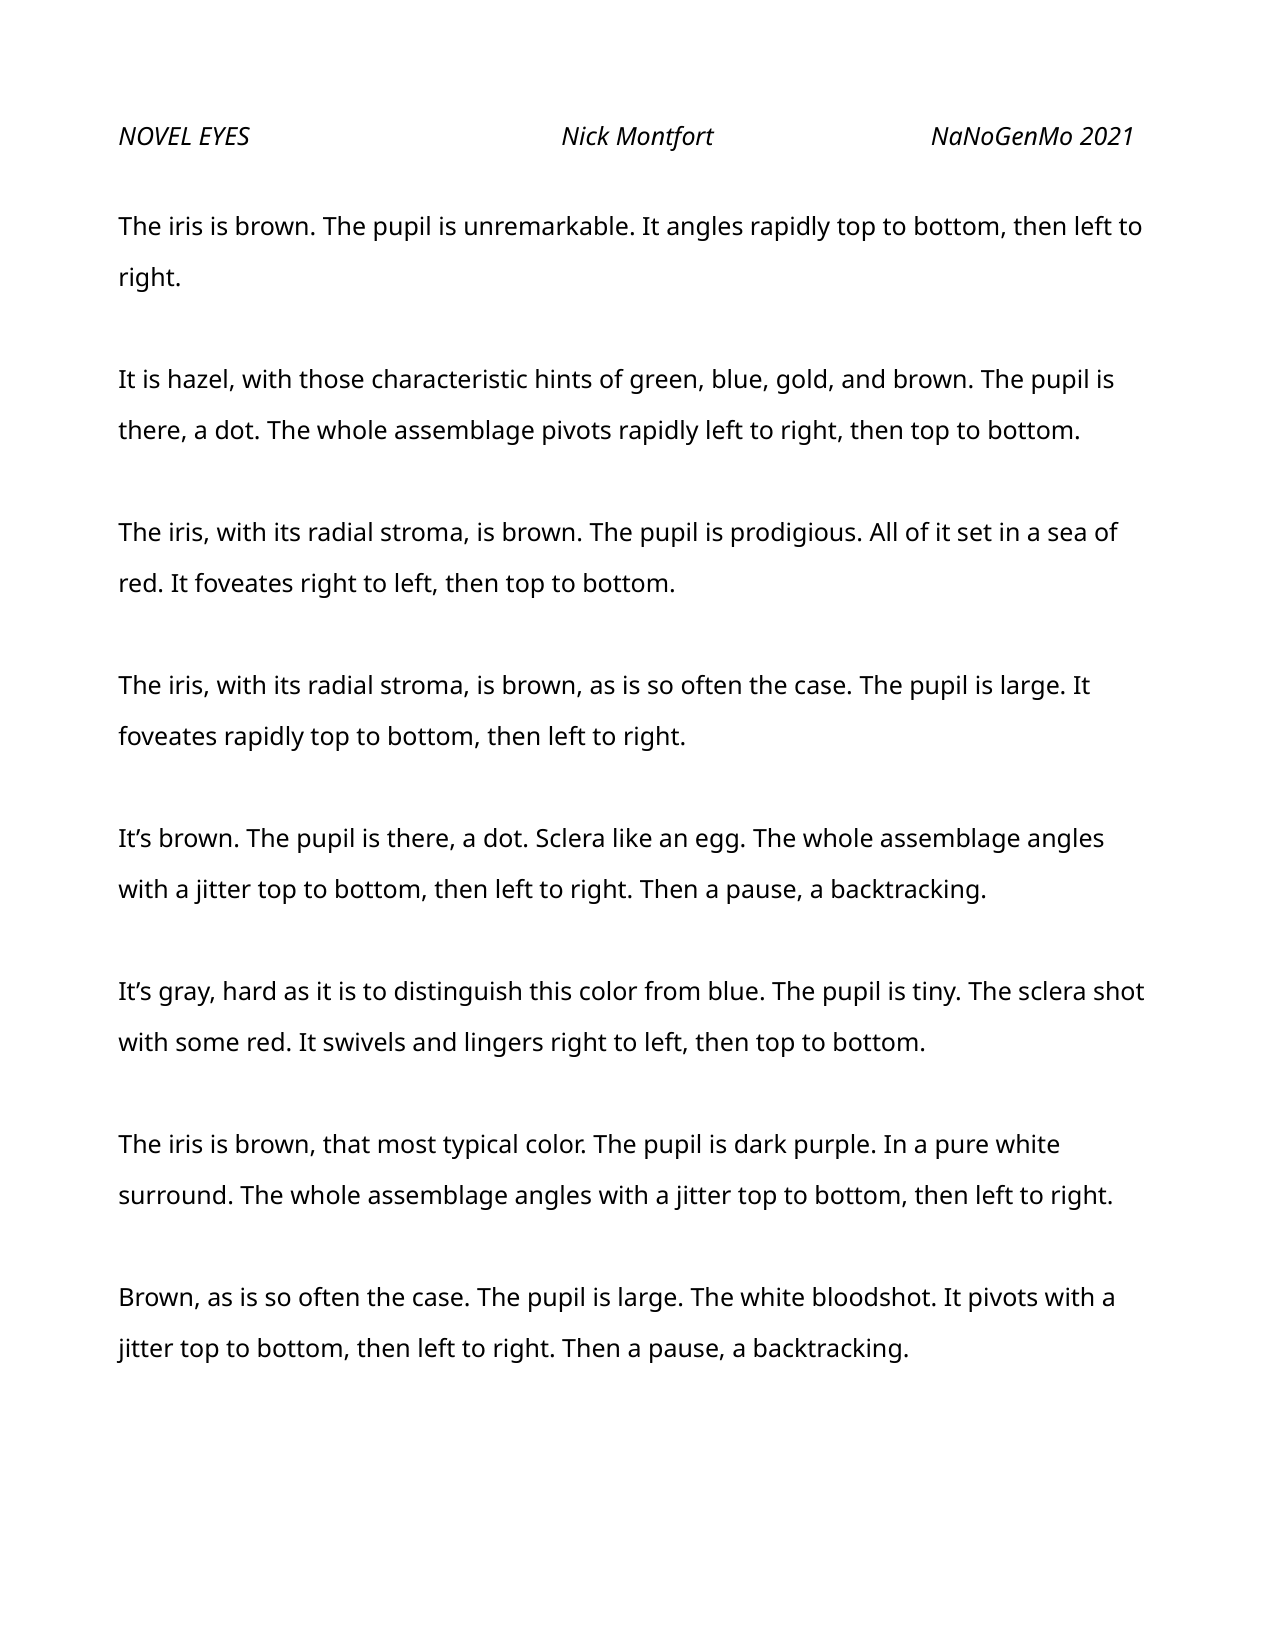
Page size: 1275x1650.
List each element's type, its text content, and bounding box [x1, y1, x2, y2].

text The iris is brown, that most typical color. The pupil is dark purple. In a pure white surround. The whole assemblage angles with a jitter top to bottom, then left to right. [118, 1127, 1157, 1212]
text The iris is brown. The pupil is unremarkable. It angles rapidly top to bottom, then left to right. [118, 208, 1157, 293]
text It is hazel, with those characteristic hints of green, blue, gold, and brown. The pupil is there, a dot. The whole assemblage pivots rapidly left to right, then top to bottom. [118, 361, 1157, 446]
text The iris, with its radial stroma, is brown, as is so often the case. The pupil is large. It foveates rapidly top to bottom, then left to right. [118, 667, 1157, 753]
text Brown, as is so often the case. The pupil is large. The white bloodshot. It pivots with a jitter top to bottom, then left to right. Then a pause, a backtracking. [118, 1280, 1157, 1365]
text It’s brown. The pupil is there, a dot. Sclera like an egg. The whole assemblage angles with a jitter top to bottom, then left to right. Then a pause, a backtracking. [118, 821, 1157, 906]
text It’s gray, hard as it is to distinguish this color from blue. The pupil is tiny. The sclera shot with some red. It swivels and lingers right to left, then top to bottom. [118, 974, 1157, 1059]
text The iris, with its radial stroma, is brown. The pupil is prodigious. All of it set in a sea of red. It foveates right to left, then top to bottom. [118, 514, 1157, 599]
